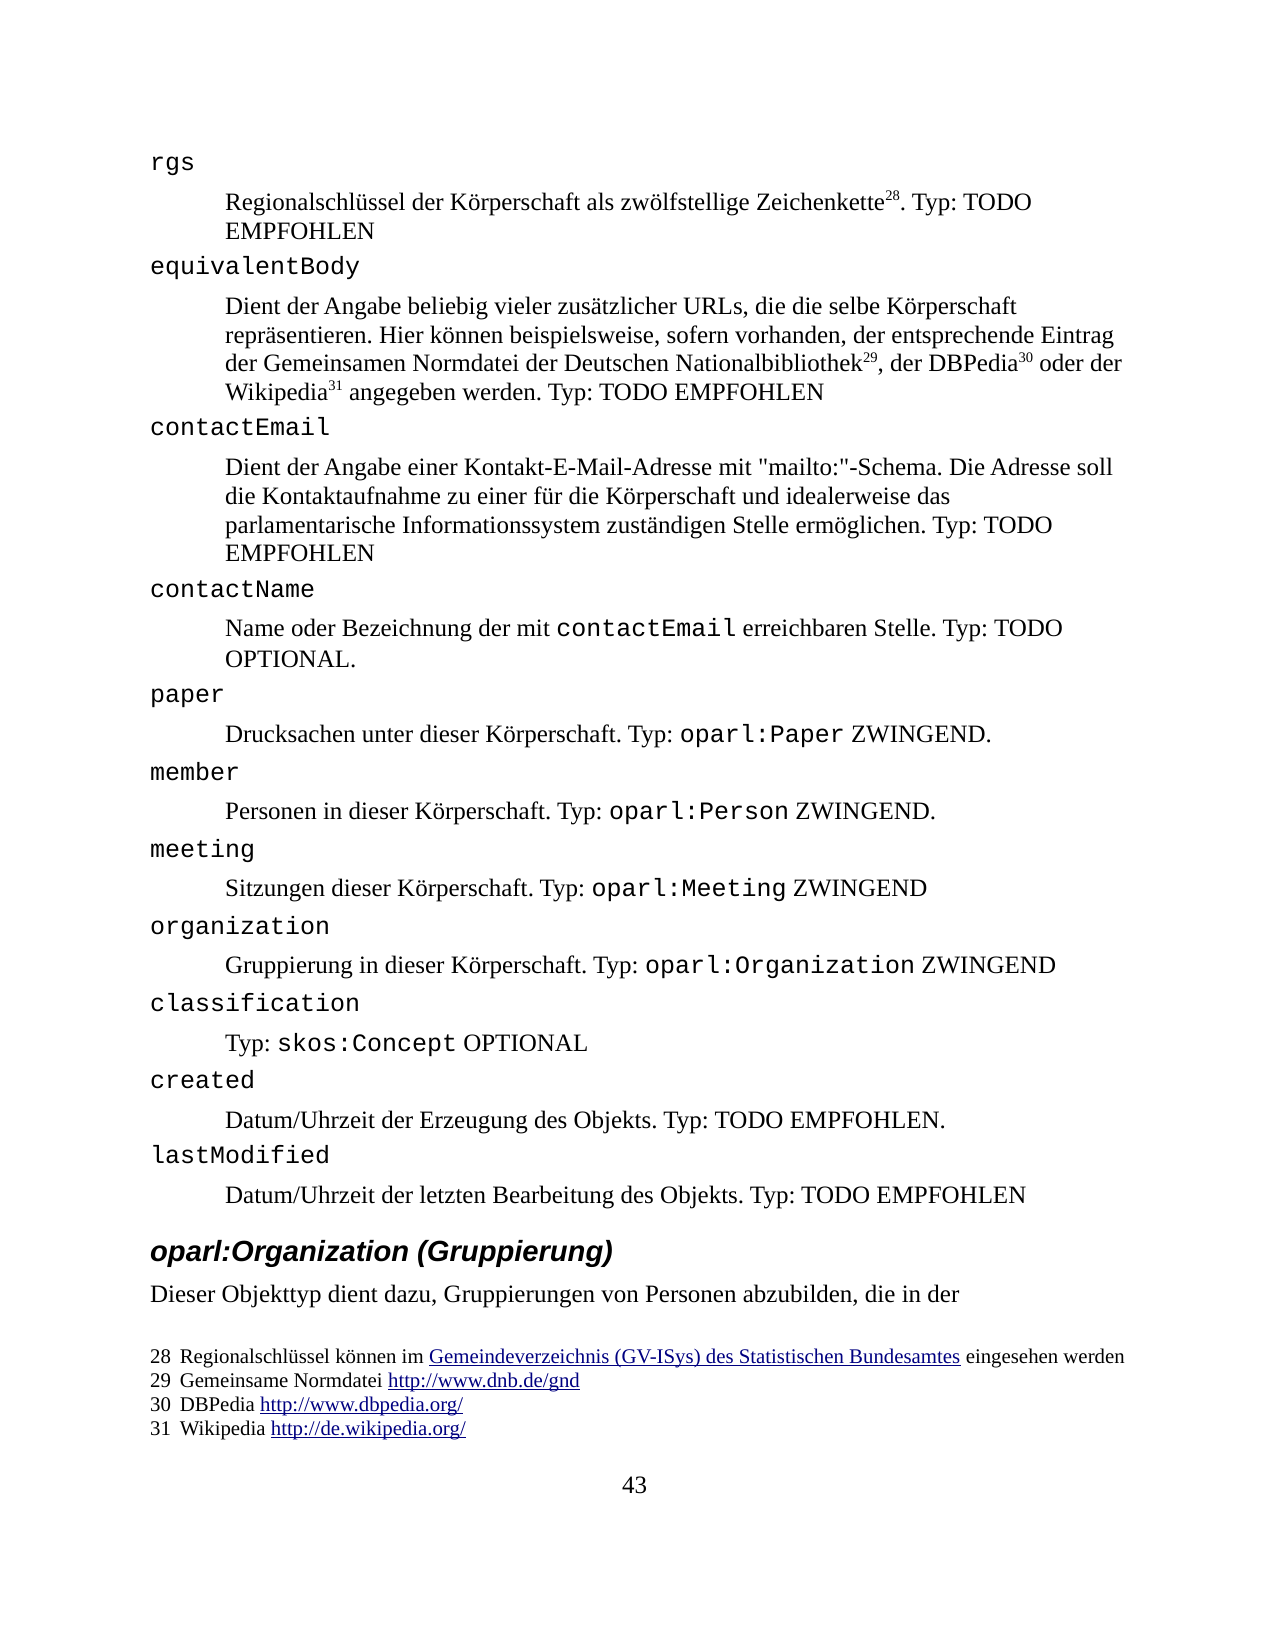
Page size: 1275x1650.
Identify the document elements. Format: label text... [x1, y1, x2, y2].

text Regionalschlüssel der Körperschaft als zwölfstellige Zeichenkette. Typ: TODO EMPFOHLEN [225, 187, 1125, 245]
text lastModified [150, 1142, 1125, 1171]
text Datum/Uhrzeit der Erzeugung des Objekts. Typ: TODO EMPFOHLEN. [225, 1105, 1125, 1133]
text DBPedia http://www.dbpedia.org/ [150, 1392, 1125, 1416]
text contactName [150, 576, 1125, 604]
text Sitzungen dieser Körperschaft. Typ: oparl:Meeting ZWINGEND [225, 873, 1125, 904]
text meeting [150, 836, 1125, 864]
text Wikipedia http://de.wikipedia.org/ [150, 1416, 1125, 1440]
text Dient der Angabe einer Kontakt-E-Mail-Adresse mit "mailto:"-Schema. Die Adresse soll die Kontaktaufnahme zu einer für die Körperschaft und idealerweise das parlamentarische Informationssystem zuständigen Stelle ermöglichen. Typ: TODO EMPFOHLEN [225, 452, 1125, 567]
text organization [150, 913, 1125, 942]
text Personen in dieser Körperschaft. Typ: oparl:Person ZWINGEND. [225, 796, 1125, 827]
text Drucksachen unter dieser Körperschaft. Typ: oparl:Paper ZWINGEND. [225, 719, 1125, 750]
text classification [150, 990, 1125, 1019]
text Datum/Uhrzeit der letzten Bearbeitung des Objekts. Typ: TODO EMPFOHLEN [225, 1180, 1125, 1208]
text Typ: skos:Concept OPTIONAL [225, 1028, 1125, 1058]
text rgs [150, 150, 1125, 178]
subtitle oparl:Organization (Gruppierung) [150, 1233, 1125, 1267]
text Dieser Objekttyp dient dazu, Gruppierungen von Personen abzubilden, die in der [150, 1279, 1125, 1308]
text member [150, 759, 1125, 787]
text Gruppierung in dieser Körperschaft. Typ: oparl:Organization ZWINGEND [225, 951, 1125, 981]
text Dient der Angabe beliebig vieler zusätzlicher URLs, die die selbe Körperschaft repräsentieren. Hier können beispielsweise, sofern vorhanden, der entsprechende Eintrag der Gemeinsamen Normdatei der Deutschen Nationalbibliothek, der DBPedia oder der Wikipedia angegeben werden. Typ: TODO EMPFOHLEN [225, 291, 1125, 406]
text Regionalschlüssel können im Gemeindeverzeichnis (GV-ISys) des Statistischen Bundesamtes eingesehen werden [150, 1344, 1125, 1368]
text Gemeinsame Normdatei http://www.dnb.de/gnd [150, 1368, 1125, 1392]
text equivalentBody [150, 254, 1125, 282]
text contactEmail [150, 415, 1125, 443]
text Name oder Bezeichnung der mit contactEmail erreichbaren Stelle. Typ: TODO OPTIONAL. [225, 613, 1125, 673]
text paper [150, 682, 1125, 710]
text created [150, 1067, 1125, 1096]
